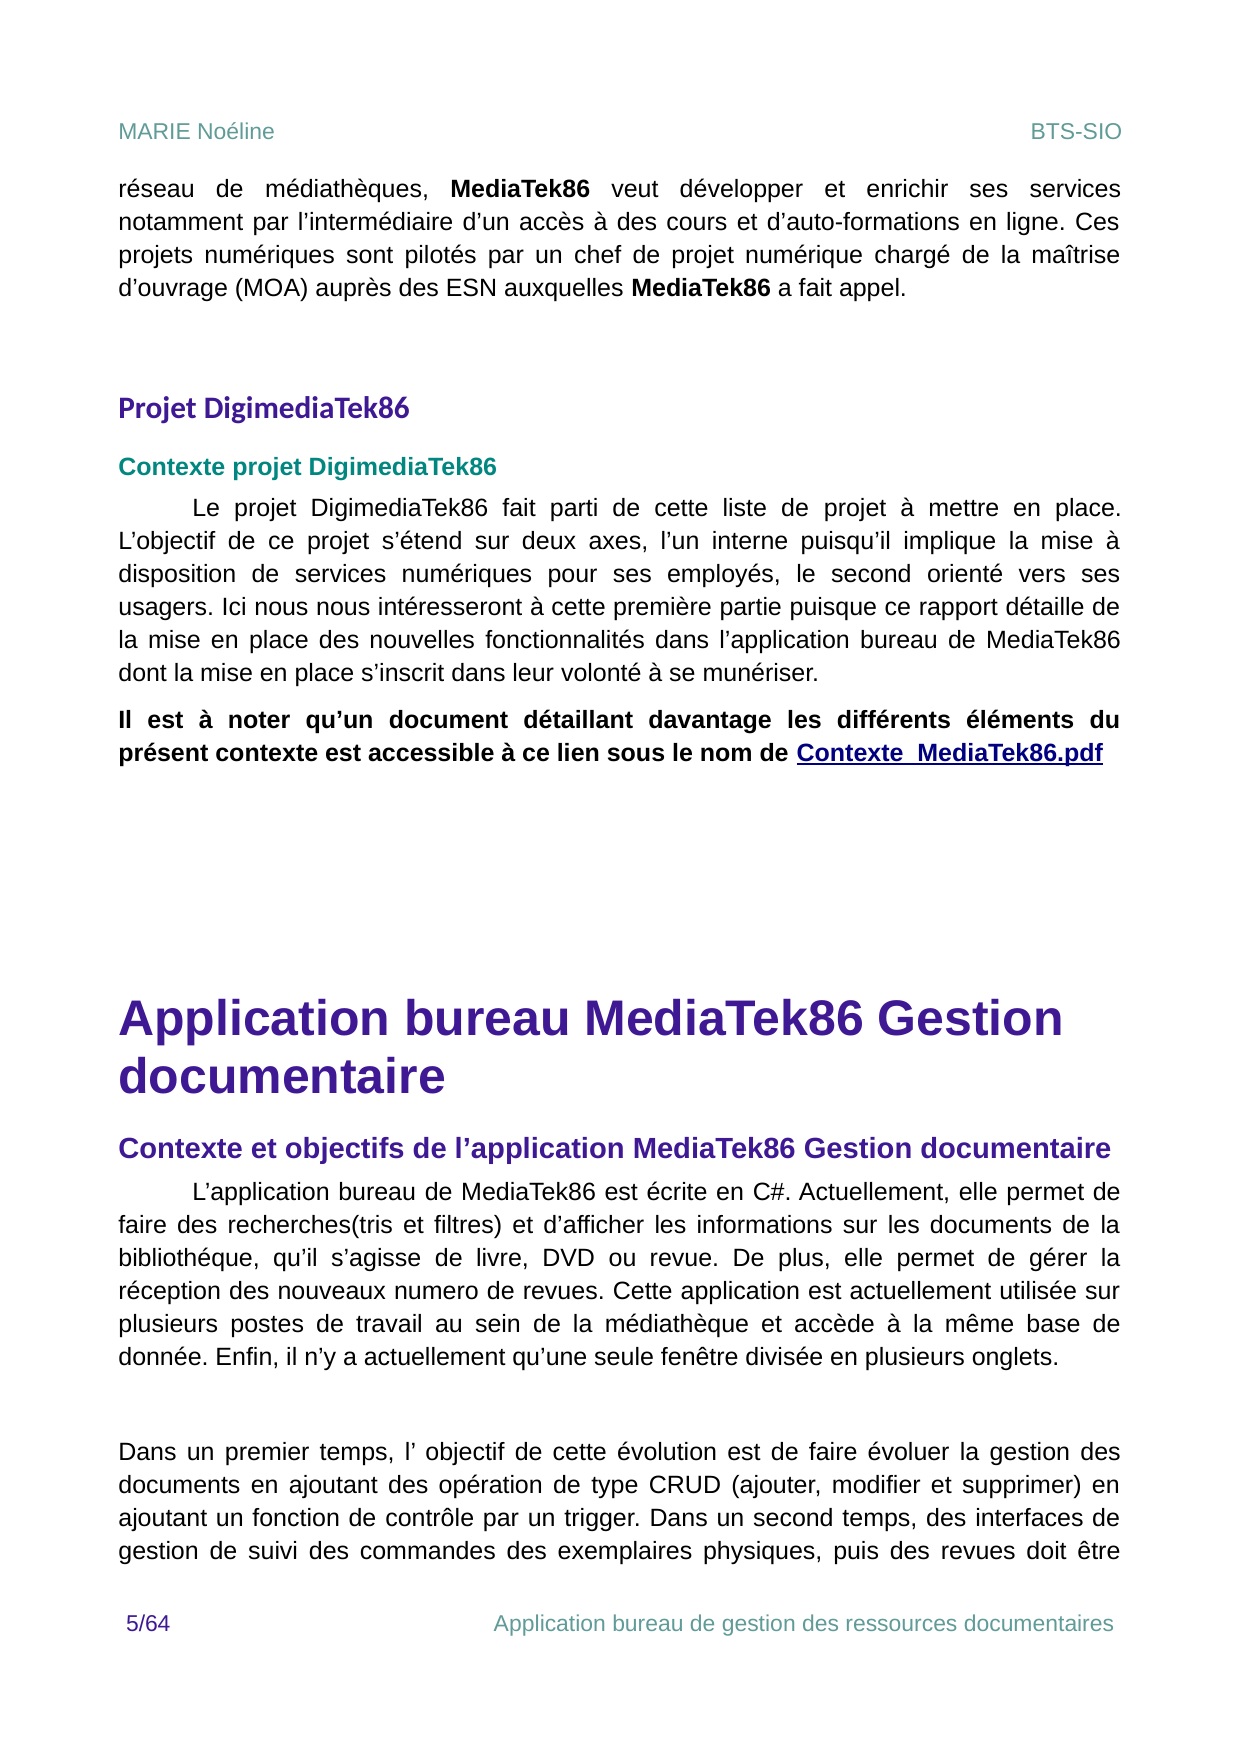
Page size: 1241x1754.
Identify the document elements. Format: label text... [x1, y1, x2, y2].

text L’application bureau de MediaTek86 est écrite en C#. Actuellement, elle permet de faire des recherches(tris et filtres) et d’afficher les informations sur les documents de la bibliothéque, qu’il s’agisse de livre, DVD ou revue. De plus, elle permet de gérer la réception des nouveaux numero de revues. Cette application est actuellement utilisée sur plusieurs postes de travail au sein de la médiathèque et accède à la même base de donnée. Enfin, il n’y a actuellement qu’une seule fenêtre divisée en plusieurs onglets. [118, 1177, 1122, 1371]
text Dans un premier temps, l’ objectif de cette évolution est de faire évoluer la gestion des documents en ajoutant des opération de type CRUD (ajouter, modifier et supprimer) en ajoutant un fonction de contrôle par un trigger. Dans un second temps, des interfaces de gestion de suivi des commandes des exemplaires physiques, puis des revues doit être [118, 1437, 1122, 1565]
subtitle Contexte projet DigimediaTek86 [118, 451, 1122, 480]
text Le projet DigimediaTek86 fait parti de cette liste de projet à mettre en place. L’objectif de ce projet s’étend sur deux axes, l’un interne puisqu’il implique la mise à disposition de services numériques pour ses employés, le second orienté vers ses usagers. Ici nous nous intéresseront à cette première partie puisque ce rapport détaille de la mise en place des nouvelles fonctionnalités dans l’application bureau de MediaTek86 dont la mise en place s’inscrit dans leur volonté à se munériser. [118, 493, 1122, 687]
subtitle Contexte et objectifs de l’application MediaTek86 Gestion documentaire [118, 1131, 1122, 1164]
text Il est à noter qu’un document détaillant davantage les différents éléments du présent contexte est accessible à ce lien sous le nom de Contexte_MediaTek86.pdf [118, 705, 1122, 767]
subtitle Application bureau MediaTek86 Gestion documentaire [118, 988, 1122, 1103]
text réseau de médiathèques, MediaTek86 veut développer et enrichir ses services notamment par l’intermédiaire d’un accès à des cours et d’auto-formations en ligne. Ces projets numériques sont pilotés par un chef de projet numérique chargé de la maîtrise d’ouvrage (MOA) auprès des ESN auxquelles MediaTek86 a fait appel. [118, 174, 1122, 302]
subtitle Projet DigimediaTek86 [118, 388, 1122, 426]
